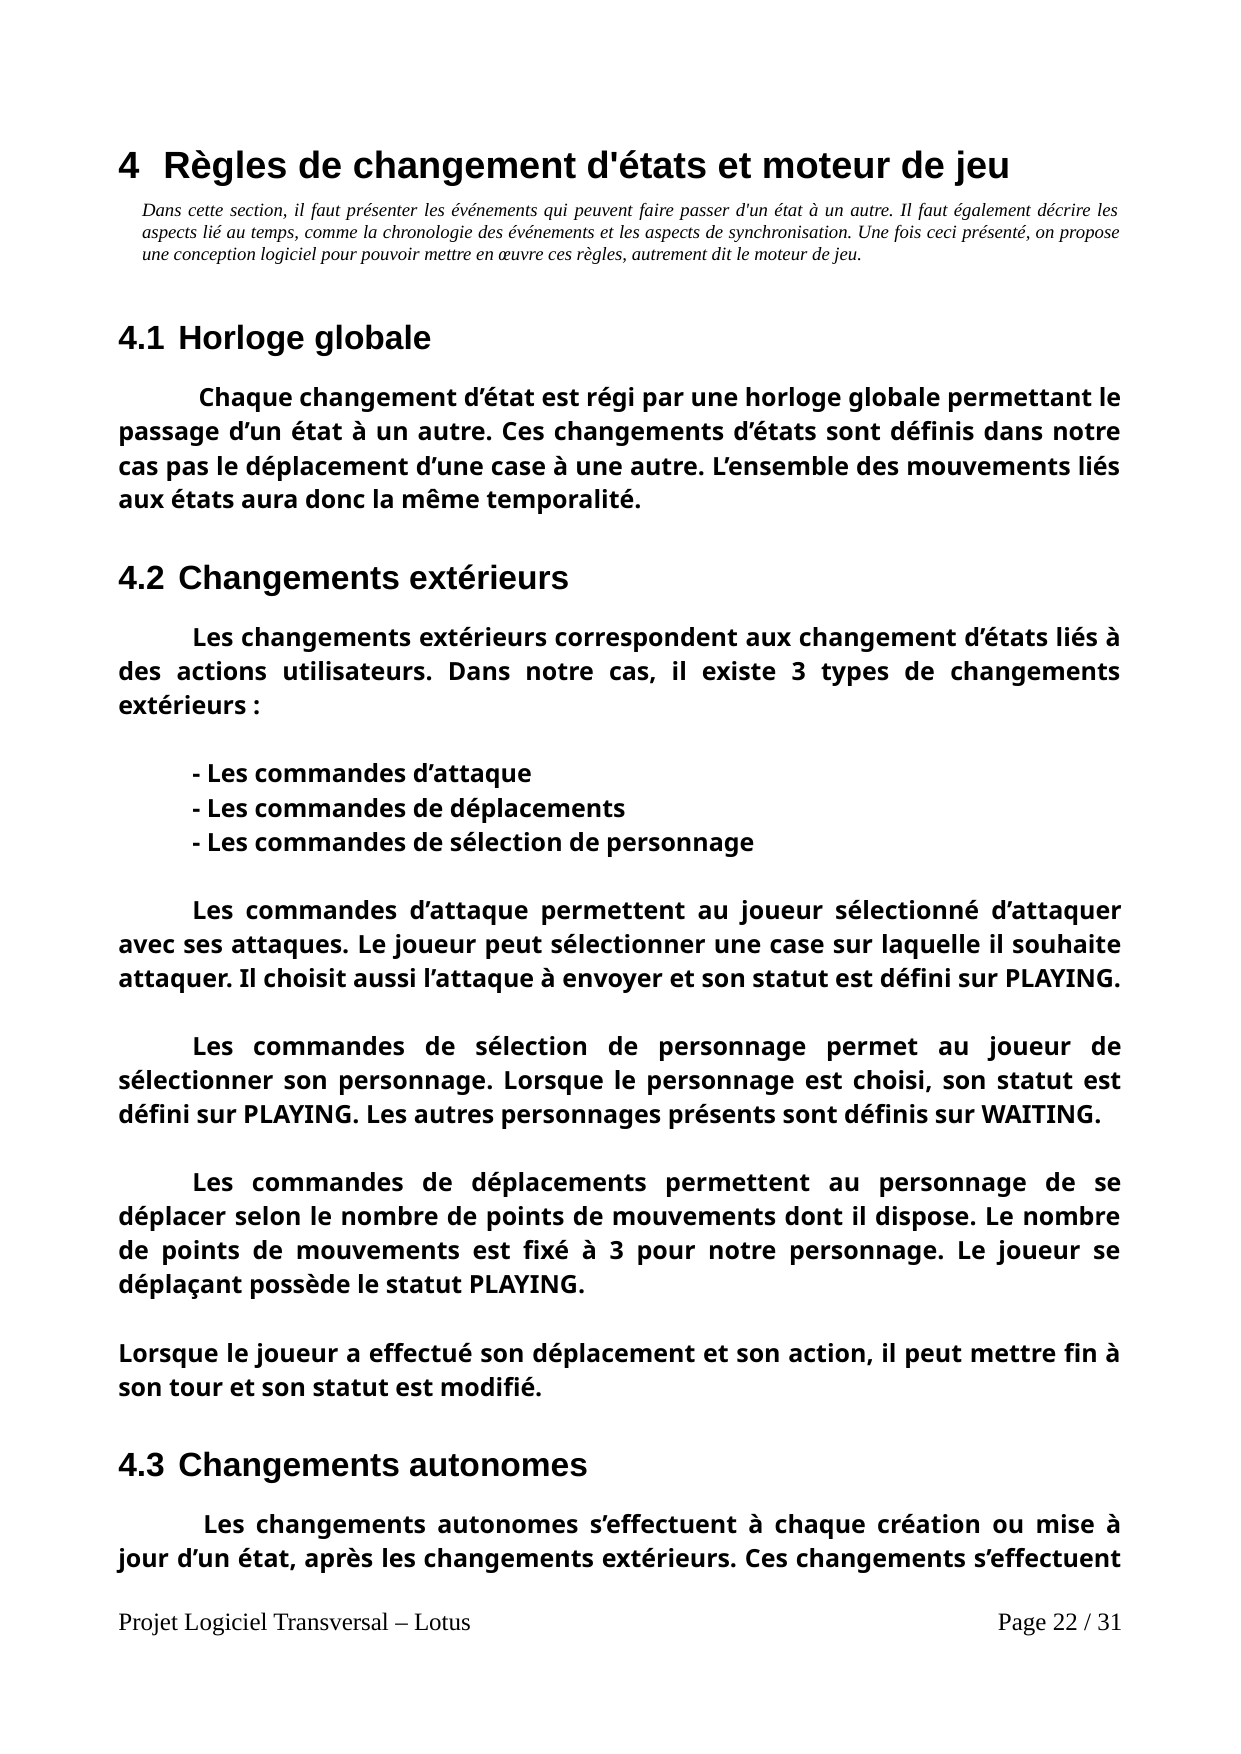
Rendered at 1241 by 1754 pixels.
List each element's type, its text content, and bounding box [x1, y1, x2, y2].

text Les commandes d’attaque permettent au joueur sélectionné d’attaquer avec ses attaques. Le joueur peut sélectionner une case sur laquelle il souhaite attaquer. Il choisit aussi l’attaque à envoyer et son statut est défini sur PLAYING. [118, 892, 1122, 994]
subtitle Changements autonomes [118, 1445, 1122, 1483]
subtitle Horloge globale [118, 318, 1122, 356]
text Dans cette section, il faut présenter les événements qui peuvent faire passer d'un état à un autre. Il faut également décrire les aspects lié au temps, comme la chronologie des événements et les aspects de synchronisation. Une fois ceci présenté, on propose une conception logiciel pour pouvoir mettre en œuvre ces règles, autrement dit le moteur de jeu. [142, 199, 1122, 264]
text Lorsque le joueur a effectué son déplacement et son action, il peut mettre fin à son tour et son statut est modifié. [118, 1335, 1122, 1403]
subtitle Changements extérieurs [118, 558, 1122, 596]
text Les commandes de sélection de personnage permet au joueur de sélectionner son personnage. Lorsque le personnage est choisi, son statut est défini sur PLAYING. Les autres personnages présents sont définis sur WAITING. [118, 1029, 1122, 1131]
text Les commandes de déplacements permettent au personnage de se déplacer selon le nombre de points de mouvements dont il dispose. Le nombre de points de mouvements est fixé à 3 pour notre personnage. Le joueur se déplaçant possède le statut PLAYING. [118, 1165, 1122, 1301]
text - Les commandes de sélection de personnage [118, 824, 1122, 858]
subtitle Règles de changement d'états et moteur de jeu [118, 143, 1122, 187]
text Chaque changement d’état est régi par une horloge globale permettant le passage d’un état à un autre. Ces changements d’états sont définis dans notre cas pas le déplacement d’une case à une autre. L’ensemble des mouvements liés aux états aura donc la même temporalité. [118, 380, 1122, 516]
text - Les commandes d’attaque [118, 756, 1122, 790]
text - Les commandes de déplacements [118, 790, 1122, 824]
text Les changements autonomes s’effectuent à chaque création ou mise à jour d’un état, après les changements extérieurs. Ces changements s’effectuent [118, 1507, 1122, 1575]
text Les changements extérieurs correspondent aux changement d’états liés à des actions utilisateurs. Dans notre cas, il existe 3 types de changements extérieurs : [118, 620, 1122, 722]
